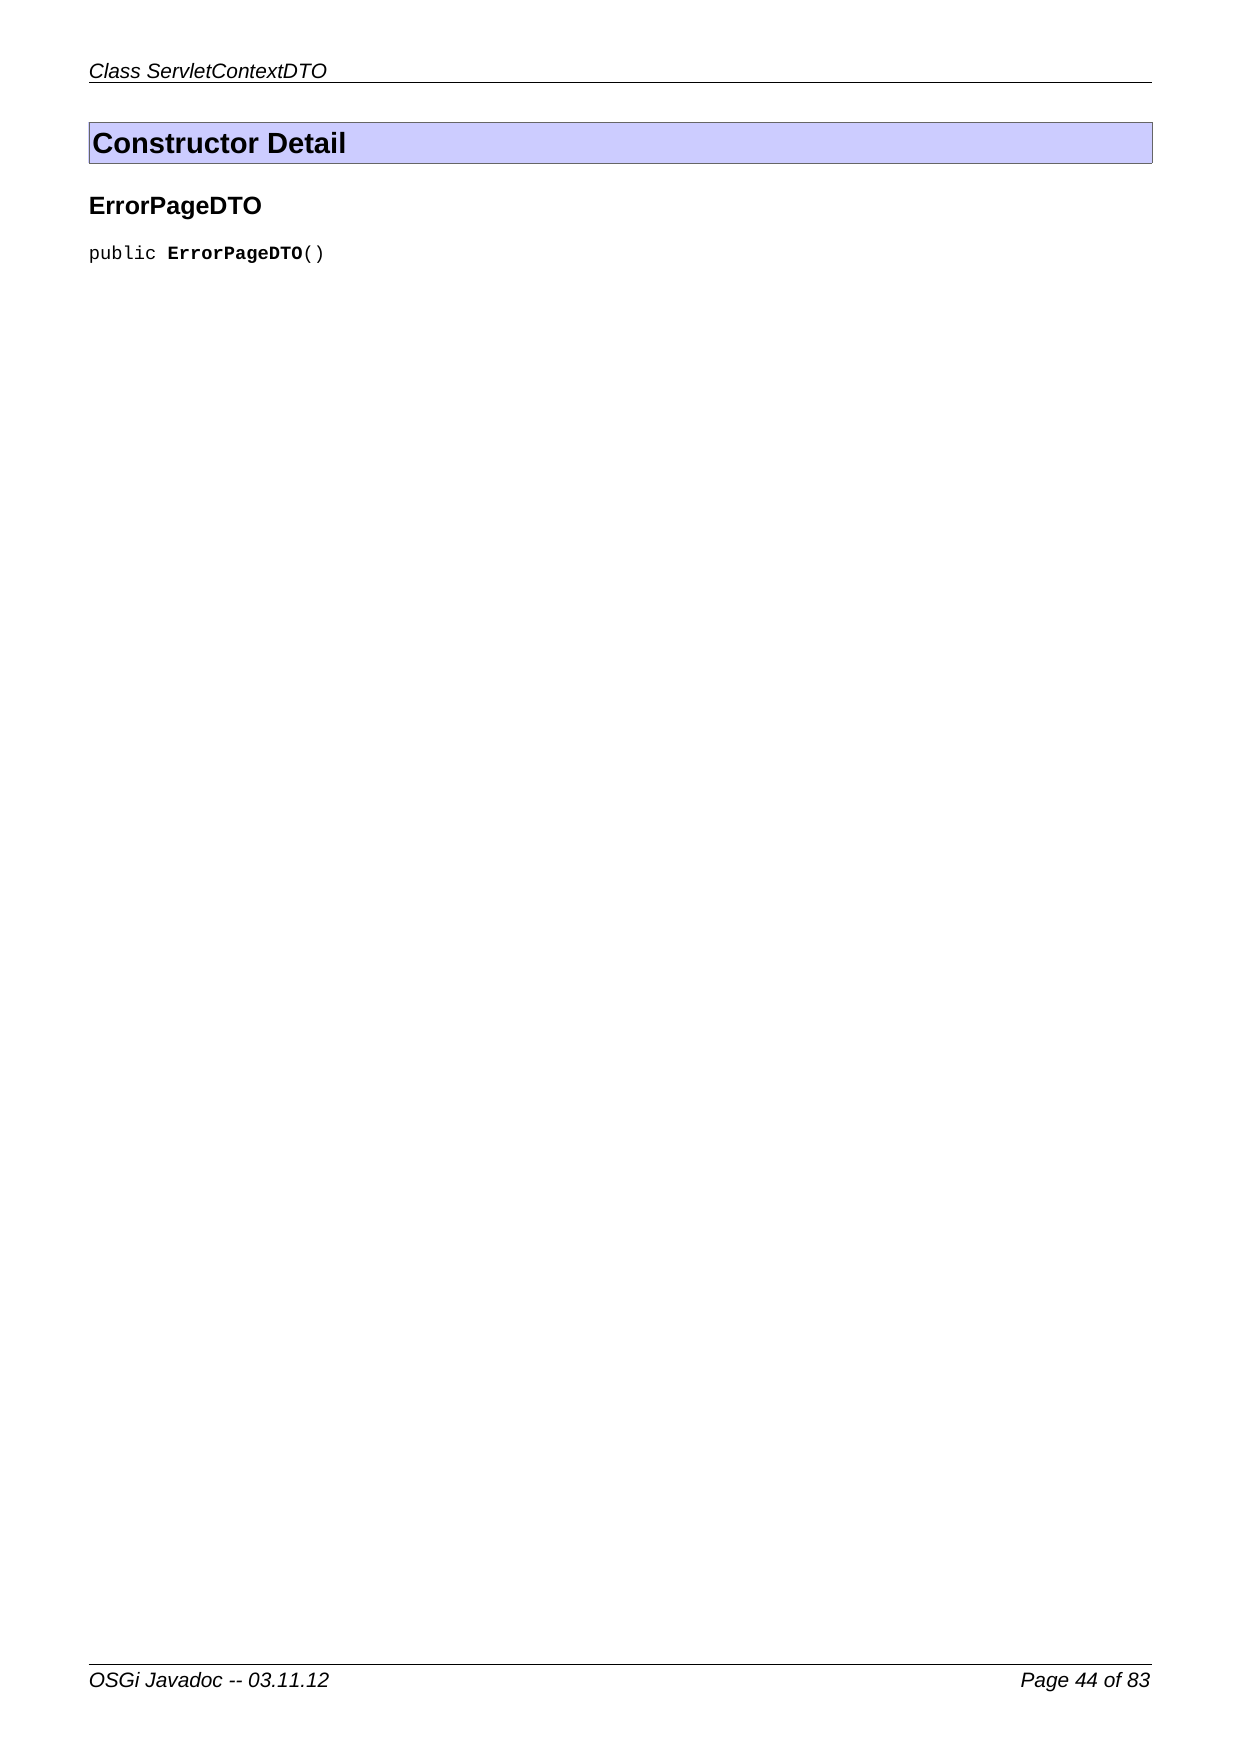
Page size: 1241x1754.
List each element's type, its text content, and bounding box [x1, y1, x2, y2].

text public ErrorPageDTO() [88, 244, 1152, 265]
subtitle Constructor Detail [90, 123, 1152, 163]
subtitle ErrorPageDTO [88, 191, 1152, 220]
